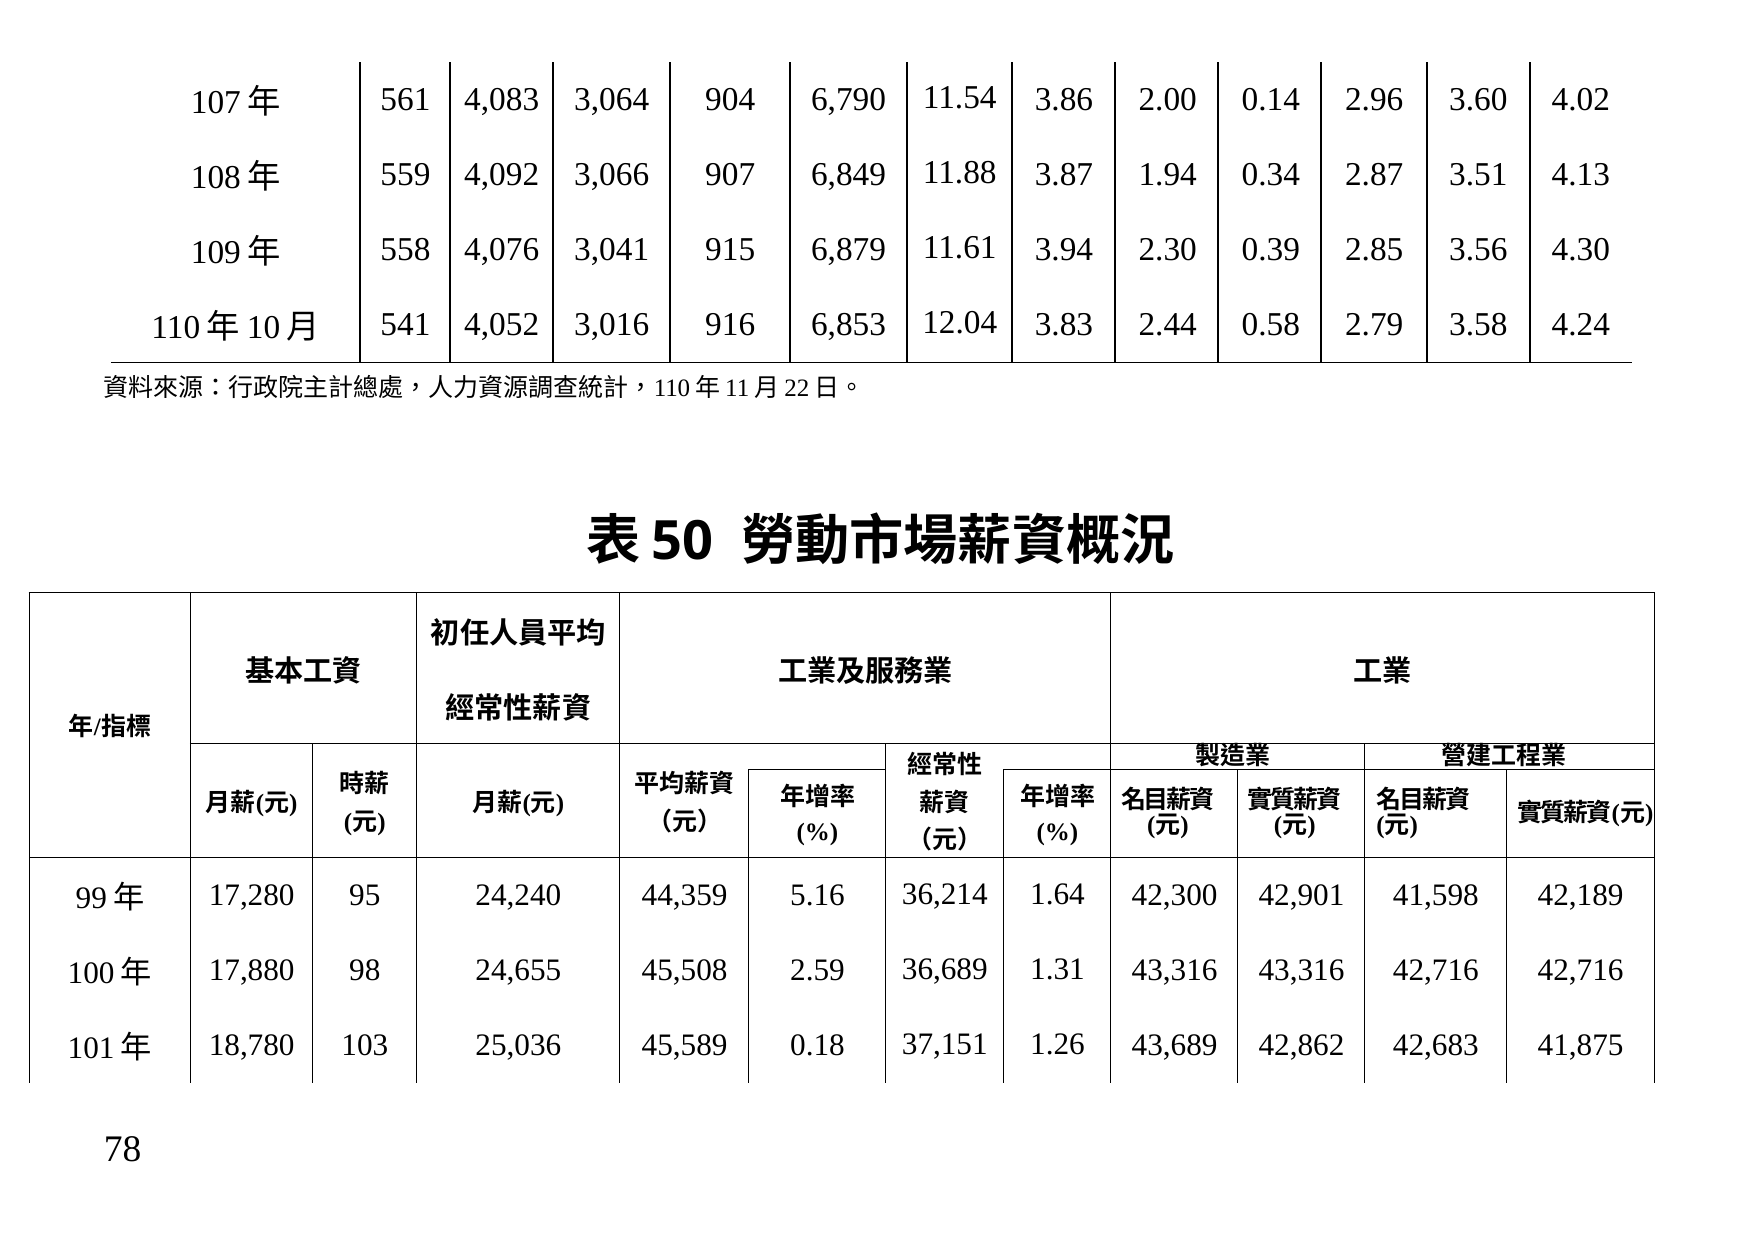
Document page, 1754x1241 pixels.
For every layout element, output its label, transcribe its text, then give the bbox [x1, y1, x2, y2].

table_cell 0.58 [1219, 287, 1320, 362]
table_cell 4,052 [451, 287, 552, 362]
table_cell 37,151 [886, 1008, 1003, 1083]
table_cell 2.59 [749, 933, 885, 1008]
table_cell 4.30 [1531, 212, 1632, 287]
table_cell 製造業 [1111, 744, 1364, 769]
table_cell 6,879 [791, 212, 906, 287]
table_cell 17,880 [191, 933, 312, 1008]
table_cell 實質薪資(元) [1507, 770, 1654, 857]
table_cell 1.26 [1004, 1008, 1110, 1083]
table_cell 2.30 [1116, 212, 1217, 287]
table_cell 42,300 [1111, 858, 1237, 933]
table_cell 541 [361, 287, 449, 362]
table_cell 11.61 [908, 212, 1011, 287]
table_cell 2.79 [1322, 287, 1426, 362]
table_cell 1.94 [1116, 137, 1217, 212]
table_cell 42,189 [1507, 858, 1654, 933]
table_cell 實質薪資(元) [1238, 770, 1364, 857]
table_cell 3.87 [1013, 137, 1114, 212]
table_cell 45,589 [620, 1008, 748, 1083]
table_cell 4,076 [451, 212, 552, 287]
table_cell 月薪(元) [417, 744, 619, 857]
table_cell 5.16 [749, 858, 885, 933]
table_cell 100年 [30, 933, 190, 1008]
table_cell 2.00 [1116, 62, 1217, 137]
table_cell 4,083 [451, 62, 552, 137]
table_cell 1.31 [1004, 933, 1110, 1008]
table_cell 平均薪資（元） [620, 744, 749, 857]
table_cell 月薪(元) [191, 744, 312, 857]
table_cell 3.58 [1428, 287, 1529, 362]
table_cell 2.96 [1322, 62, 1426, 137]
table_cell 6,853 [791, 287, 906, 362]
table_cell 42,683 [1365, 1008, 1506, 1083]
table_cell 42,716 [1365, 933, 1506, 1008]
table_cell 3.83 [1013, 287, 1114, 362]
table_cell 42,901 [1238, 858, 1364, 933]
table_cell 1.64 [1004, 858, 1110, 933]
table_cell 2.44 [1116, 287, 1217, 362]
table_header 工業及服務業 [620, 593, 1110, 743]
table_cell [749, 744, 885, 769]
table_header 基本工資 [191, 593, 416, 743]
table_cell 3.60 [1428, 62, 1529, 137]
table_cell 11.88 [908, 137, 1011, 212]
table_cell 915 [671, 212, 789, 287]
table_cell 年增率(%) [749, 770, 885, 857]
table_cell 名目薪資(元) [1365, 770, 1506, 857]
table_cell 3.51 [1428, 137, 1529, 212]
table_cell 6,849 [791, 137, 906, 212]
table_cell 年增率(%) [1004, 770, 1110, 857]
table_cell 時薪(元) [313, 744, 416, 857]
table_cell 109年 [111, 212, 359, 287]
table_cell 103 [313, 1008, 416, 1083]
table_cell 43,689 [1111, 1008, 1237, 1083]
table_cell 3.86 [1013, 62, 1114, 137]
table_cell 24,655 [417, 933, 619, 1008]
table_cell 107年 [111, 62, 359, 137]
table_cell 4,092 [451, 137, 552, 212]
table_cell 3.94 [1013, 212, 1114, 287]
table_cell 經常性薪資（元） [886, 744, 1004, 857]
table_cell 名目薪資(元) [1111, 770, 1237, 857]
table_cell 558 [361, 212, 449, 287]
table_cell 4.24 [1531, 287, 1632, 362]
table_header 年/指標 [30, 593, 190, 857]
table_cell 0.18 [749, 1008, 885, 1083]
table_cell 36,214 [886, 858, 1003, 933]
table_cell 2.87 [1322, 137, 1426, 212]
table_cell 12.04 [908, 287, 1011, 362]
table_cell 3,041 [554, 212, 669, 287]
subtitle 表50 勞動市場薪資概況 [103, 480, 1657, 592]
table_cell 17,280 [191, 858, 312, 933]
table_cell [1004, 744, 1110, 769]
table_header 工業 [1111, 593, 1654, 743]
table_cell 95 [313, 858, 416, 933]
text 資料來源：行政院主計總處，人力資源調查統計，110年11月22日。 [103, 363, 1639, 405]
table_cell 營建工程業 [1365, 744, 1654, 769]
table_cell 907 [671, 137, 789, 212]
table_cell 3,016 [554, 287, 669, 362]
table_cell 41,875 [1507, 1008, 1654, 1083]
table_cell 3.56 [1428, 212, 1529, 287]
table_cell 43,316 [1238, 933, 1364, 1008]
table_cell 904 [671, 62, 789, 137]
table_cell 3,064 [554, 62, 669, 137]
table_cell 45,508 [620, 933, 748, 1008]
table_cell 0.34 [1219, 137, 1320, 212]
table_cell 0.14 [1219, 62, 1320, 137]
table_header 初任人員平均經常性薪資 [417, 593, 619, 743]
table_cell 101年 [30, 1008, 190, 1083]
table_cell 916 [671, 287, 789, 362]
table_cell 36,689 [886, 933, 1003, 1008]
table_cell 0.39 [1219, 212, 1320, 287]
table_cell 4.13 [1531, 137, 1632, 212]
table_cell 18,780 [191, 1008, 312, 1083]
table_cell 108年 [111, 137, 359, 212]
table_cell 41,598 [1365, 858, 1506, 933]
table_cell 42,716 [1507, 933, 1654, 1008]
table_cell 6,790 [791, 62, 906, 137]
table_cell 11.54 [908, 62, 1011, 137]
table_cell 25,036 [417, 1008, 619, 1083]
table_cell 561 [361, 62, 449, 137]
table_cell 24,240 [417, 858, 619, 933]
table_cell 559 [361, 137, 449, 212]
table_cell 4.02 [1531, 62, 1632, 137]
table_cell 99年 [30, 858, 190, 933]
table_cell 43,316 [1111, 933, 1237, 1008]
table_cell 98 [313, 933, 416, 1008]
table_cell 42,862 [1238, 1008, 1364, 1083]
table_cell 110年10月 [111, 287, 359, 362]
table_cell 44,359 [620, 858, 748, 933]
table_cell 3,066 [554, 137, 669, 212]
table_cell 2.85 [1322, 212, 1426, 287]
